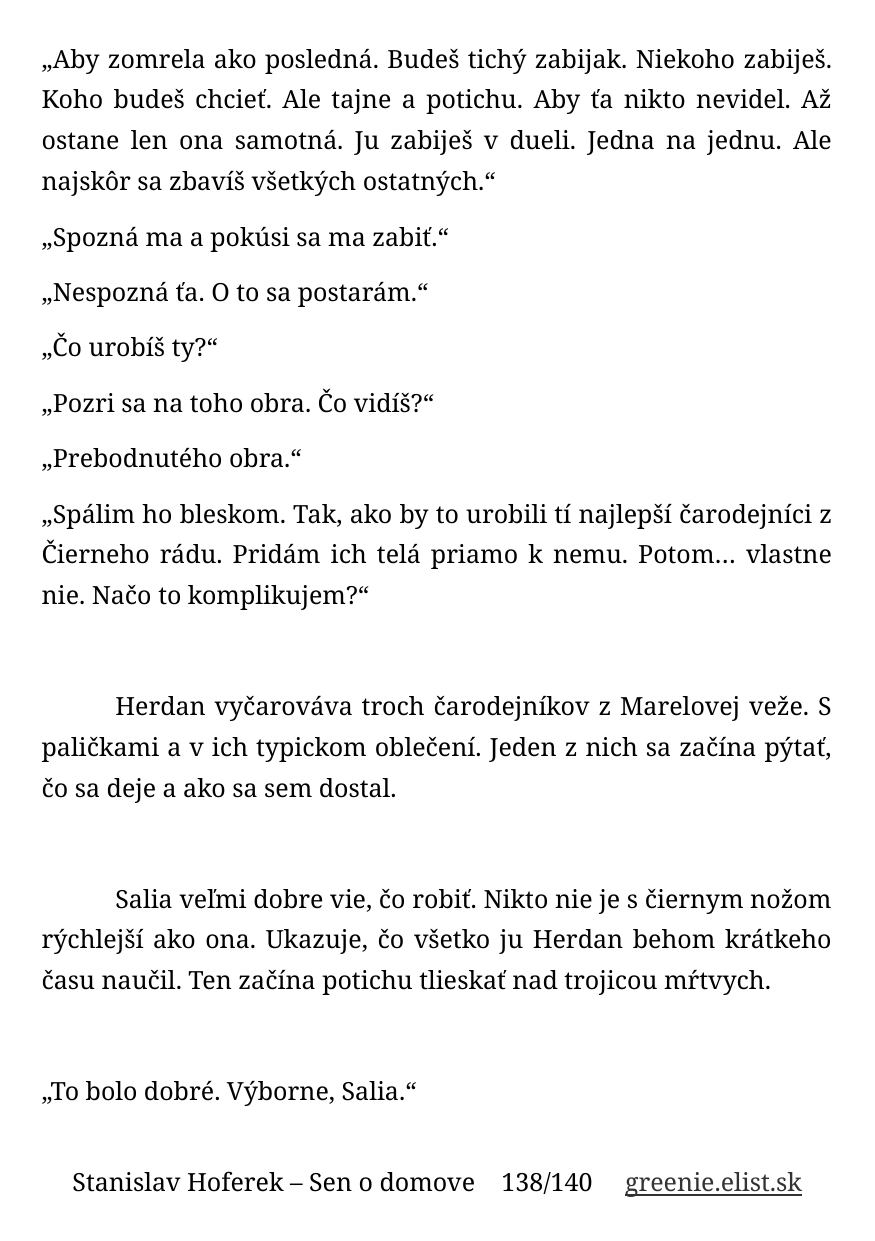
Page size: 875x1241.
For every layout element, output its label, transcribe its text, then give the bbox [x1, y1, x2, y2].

text „Pozri sa na toho obra. Čo vidíš?“ [41, 386, 833, 419]
text „Spálim ho bleskom. Tak, ako by to urobili tí najlepší čarodejníci z Čierneho rádu. Pridám ich telá priamo k nemu. Potom… vlastne nie. Načo to komplikujem?“ [41, 496, 833, 612]
text „Prebodnutého obra.“ [41, 441, 833, 475]
text „To bolo dobré. Výborne, Salia.“ [41, 1074, 833, 1108]
text „Čo urobíš ty?“ [41, 330, 833, 364]
text Salia veľmi dobre vie, čo robiť. Nikto nie je s čiernym nožom rýchlejší ako ona. Ukazuje, čo všetko ju Herdan behom krátkeho času naučil. Ten začína potichu tlieskať nad trojicou mŕtvych. [41, 881, 833, 997]
text „Aby zomrela ako posledná. Budeš tichý zabijak. Niekoho zabiješ. Koho budeš chcieť. Ale tajne a potichu. Aby ťa nikto nevidel. Až ostane len ona samotná. Ju zabiješ v dueli. Jedna na jednu. Ale najskôr sa zbavíš všetkých ostatných.“ [41, 41, 833, 198]
text Herdan vyčarováva troch čarodejníkov z Marelovej veže. S paličkami a v ich typickom oblečení. Jeden z nich sa začína pýtať, čo sa deje a ako sa sem dostal. [41, 689, 833, 804]
text „Nespozná ťa. O to sa postarám.“ [41, 275, 833, 309]
text „Spozná ma a pokúsi sa ma zabiť.“ [41, 219, 833, 253]
